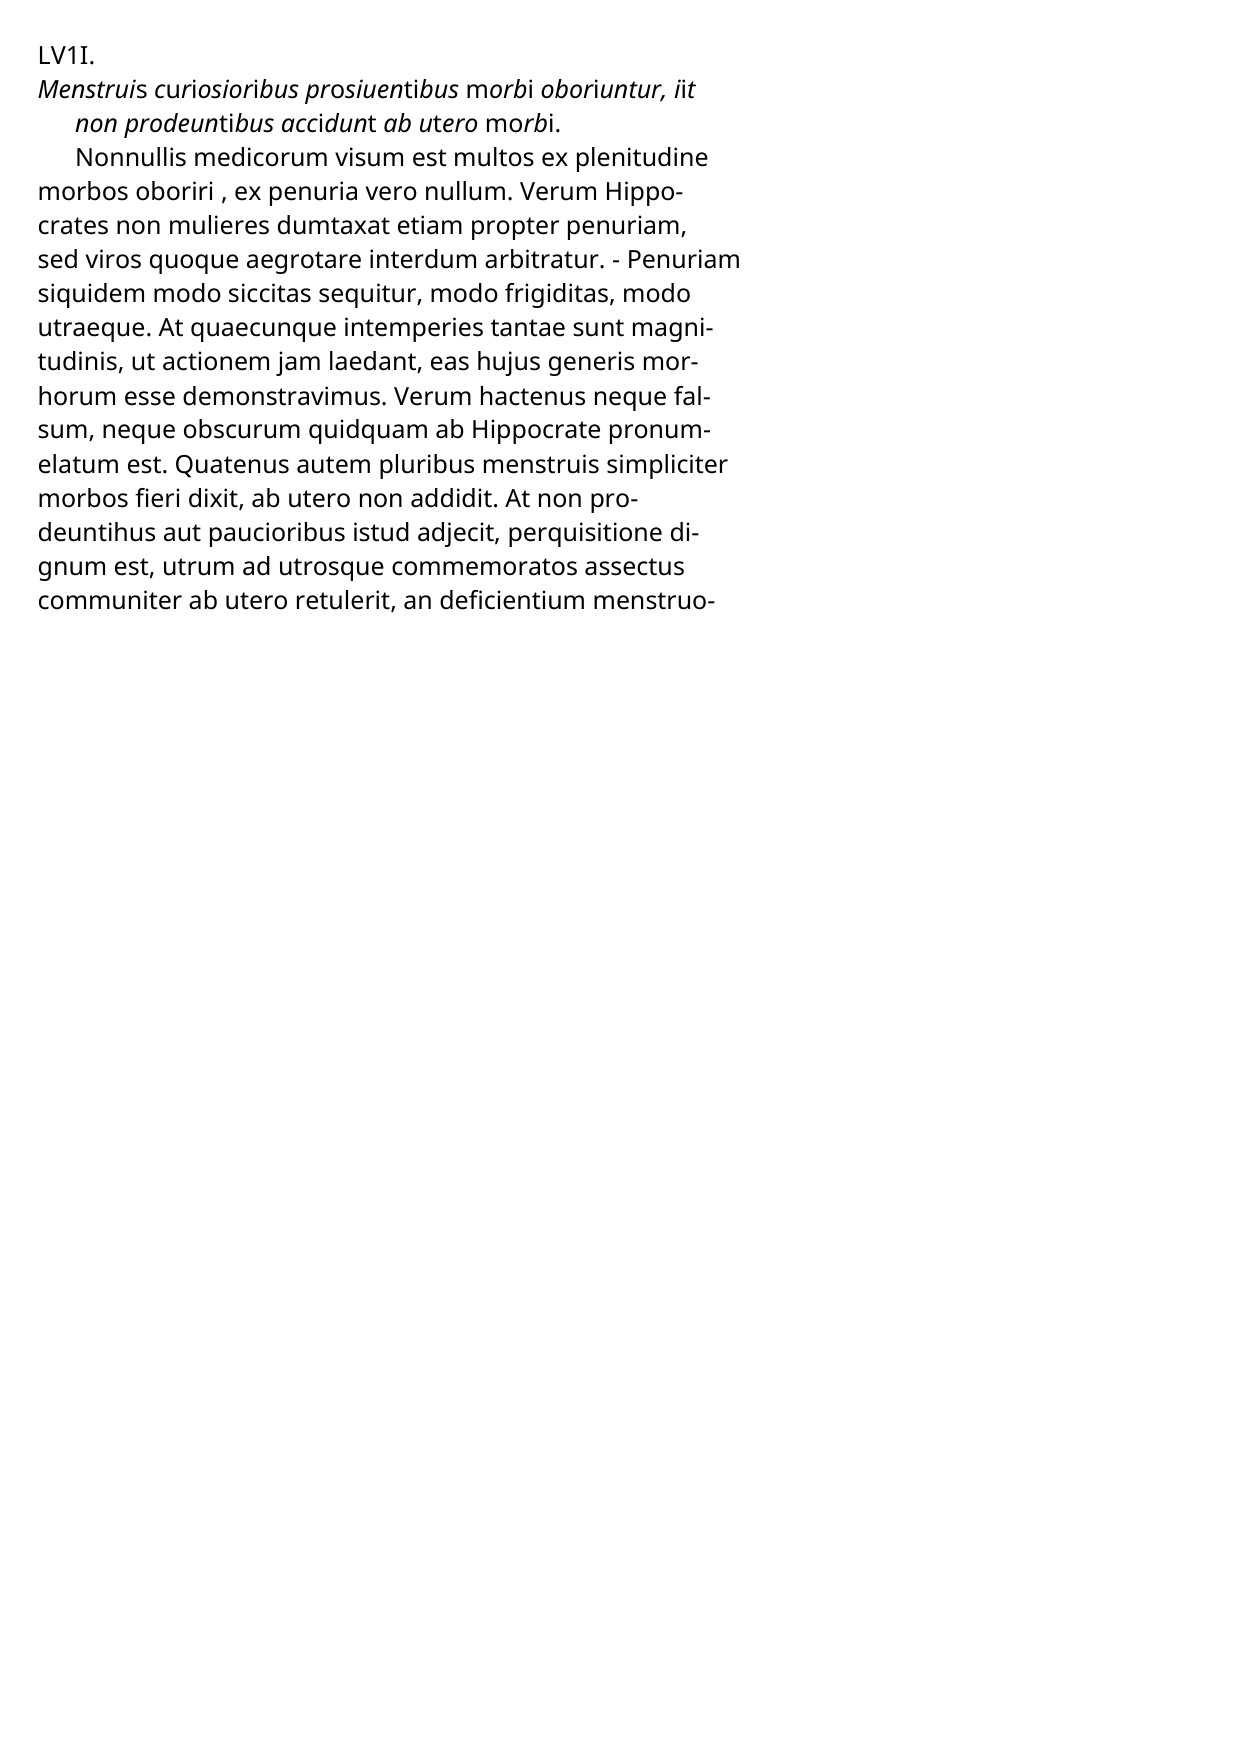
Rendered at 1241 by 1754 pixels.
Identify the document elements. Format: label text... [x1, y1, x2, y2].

text Menstruis curiosioribus prosiuentibus morbi oboriuntur, iit non prodeuntibus accidunt ab utero morbi. [37, 72, 1203, 140]
text LV1I. [37, 37, 1203, 72]
text Nonnullis medicorum visum est multos ex plenitudine morbos oboriri , ex penuria vero nullum. Verum Hippo- crates non mulieres dumtaxat etiam propter penuriam, sed viros quoque aegrotare interdum arbitratur. - Penuriam siquidem modo siccitas sequitur, modo frigiditas, modo utraeque. At quaecunque intemperies tantae sunt magni- tudinis, ut actionem jam laedant, eas hujus generis mor- horum esse demonstravimus. Verum hactenus neque fal- sum, neque obscurum quidquam ab Hippocrate pronum- elatum est. Quatenus autem pluribus menstruis simpliciter morbos fieri dixit, ab utero non addidit. At non pro- deuntihus aut paucioribus istud adjecit, perquisitione di- gnum est, utrum ad utrosque commemoratos assectus communiter ab utero retulerit, an deficientium menstruo- [37, 140, 1203, 617]
